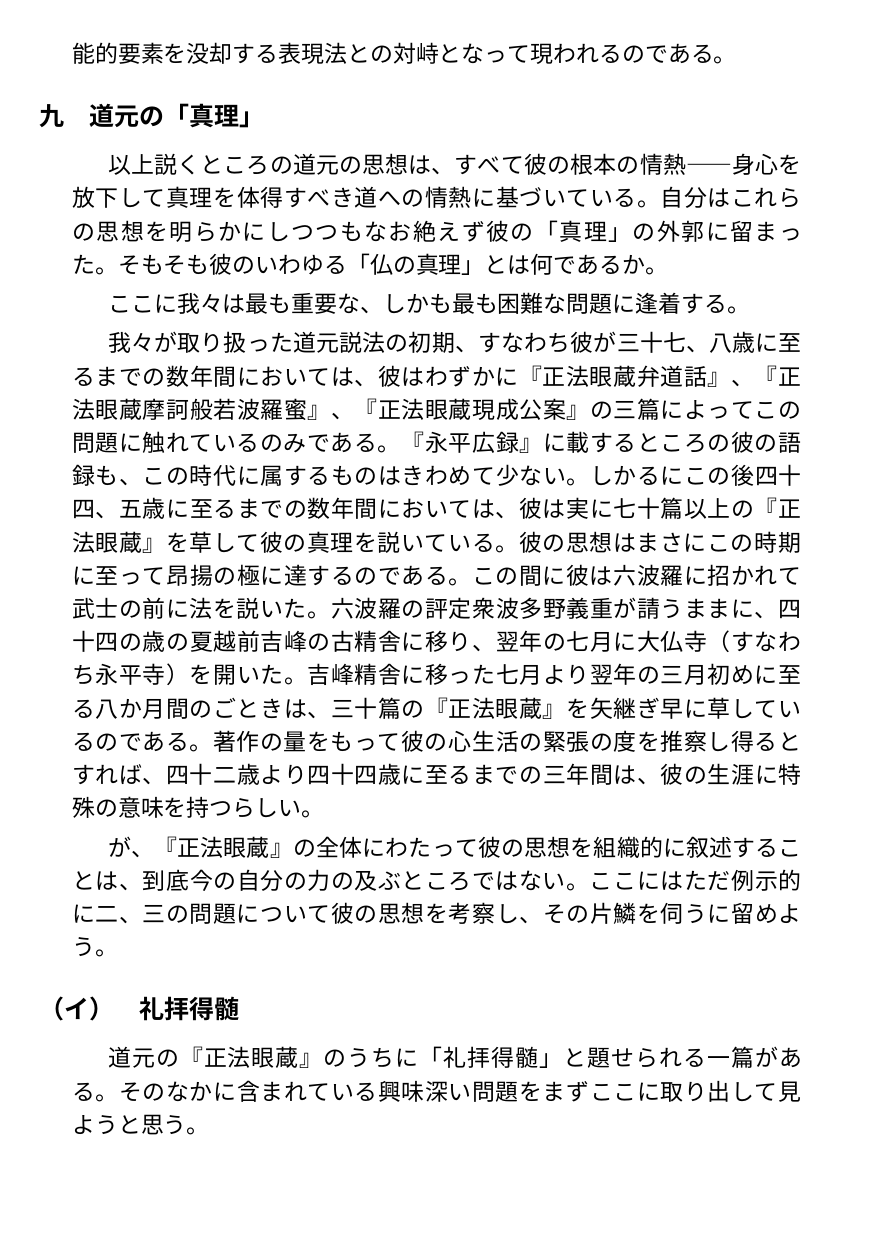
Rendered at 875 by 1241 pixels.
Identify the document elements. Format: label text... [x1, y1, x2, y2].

text 能的要素を没却する表現法との対峙となって現われるのである。 [72, 36, 802, 69]
subtitle 九 道元の「真理」 [36, 93, 838, 135]
text が、『正法眼蔵』の全体にわたって彼の思想を組織的に叙述することは、到底今の自分の力の及ぶところではない。ここにはただ例示的に二、三の問題について彼の思想を考察し、その片鱗を伺うに留めよう。 [72, 829, 802, 962]
text 我々が取り扱った道元説法の初期、すなわち彼が三十七、八歳に至るまでの数年間においては、彼はわずかに『正法眼蔵弁道話』、『正法眼蔵摩訶般若波羅蜜』、『正法眼蔵現成公案』の三篇によってこの問題に触れているのみである。『永平広録』に載するところの彼の語録も、この時代に属するものはきわめて少ない。しかるにこの後四十四、五歳に至るまでの数年間においては、彼は実に七十篇以上の『正法眼蔵』を草して彼の真理を説いている。彼の思想はまさにこの時期に至って昂揚の極に達するのである。この間に彼は六波羅に招かれて武士の前に法を説いた。六波羅の評定衆波多野義重が請うままに、四十四の歳の夏越前吉峰の古精舎に移り、翌年の七月に大仏寺（すなわち永平寺）を開いた。吉峰精舎に移った七月より翌年の三月初めに至る八か月間のごときは、三十篇の『正法眼蔵』を矢継ぎ早に草しているのである。著作の量をもって彼の心生活の緊張の度を推察し得るとすれば、四十二歳より四十四歳に至るまでの三年間は、彼の生涯に特殊の意味を持つらしい。 [72, 325, 802, 823]
text ここに我々は最も重要な、しかも最も困難な問題に逢着する。 [72, 286, 802, 319]
text 以上説くところの道元の思想は、すべて彼の根本の情熱――身心を放下して真理を体得すべき道への情熱に基づいている。自分はこれらの思想を明らかにしつつもなお絶えず彼の「真理」の外郭に留まった。そもそも彼のいわゆる「仏の真理」とは何であるか。 [72, 147, 802, 280]
text 道元の『正法眼蔵』のうちに「礼拝得髄」と題せられる一篇がある。そのなかに含まれている興味深い問題をまずここに取り出して見ようと思う。 [72, 1040, 802, 1140]
subtitle （イ） 礼拝得髄 [36, 986, 838, 1028]
